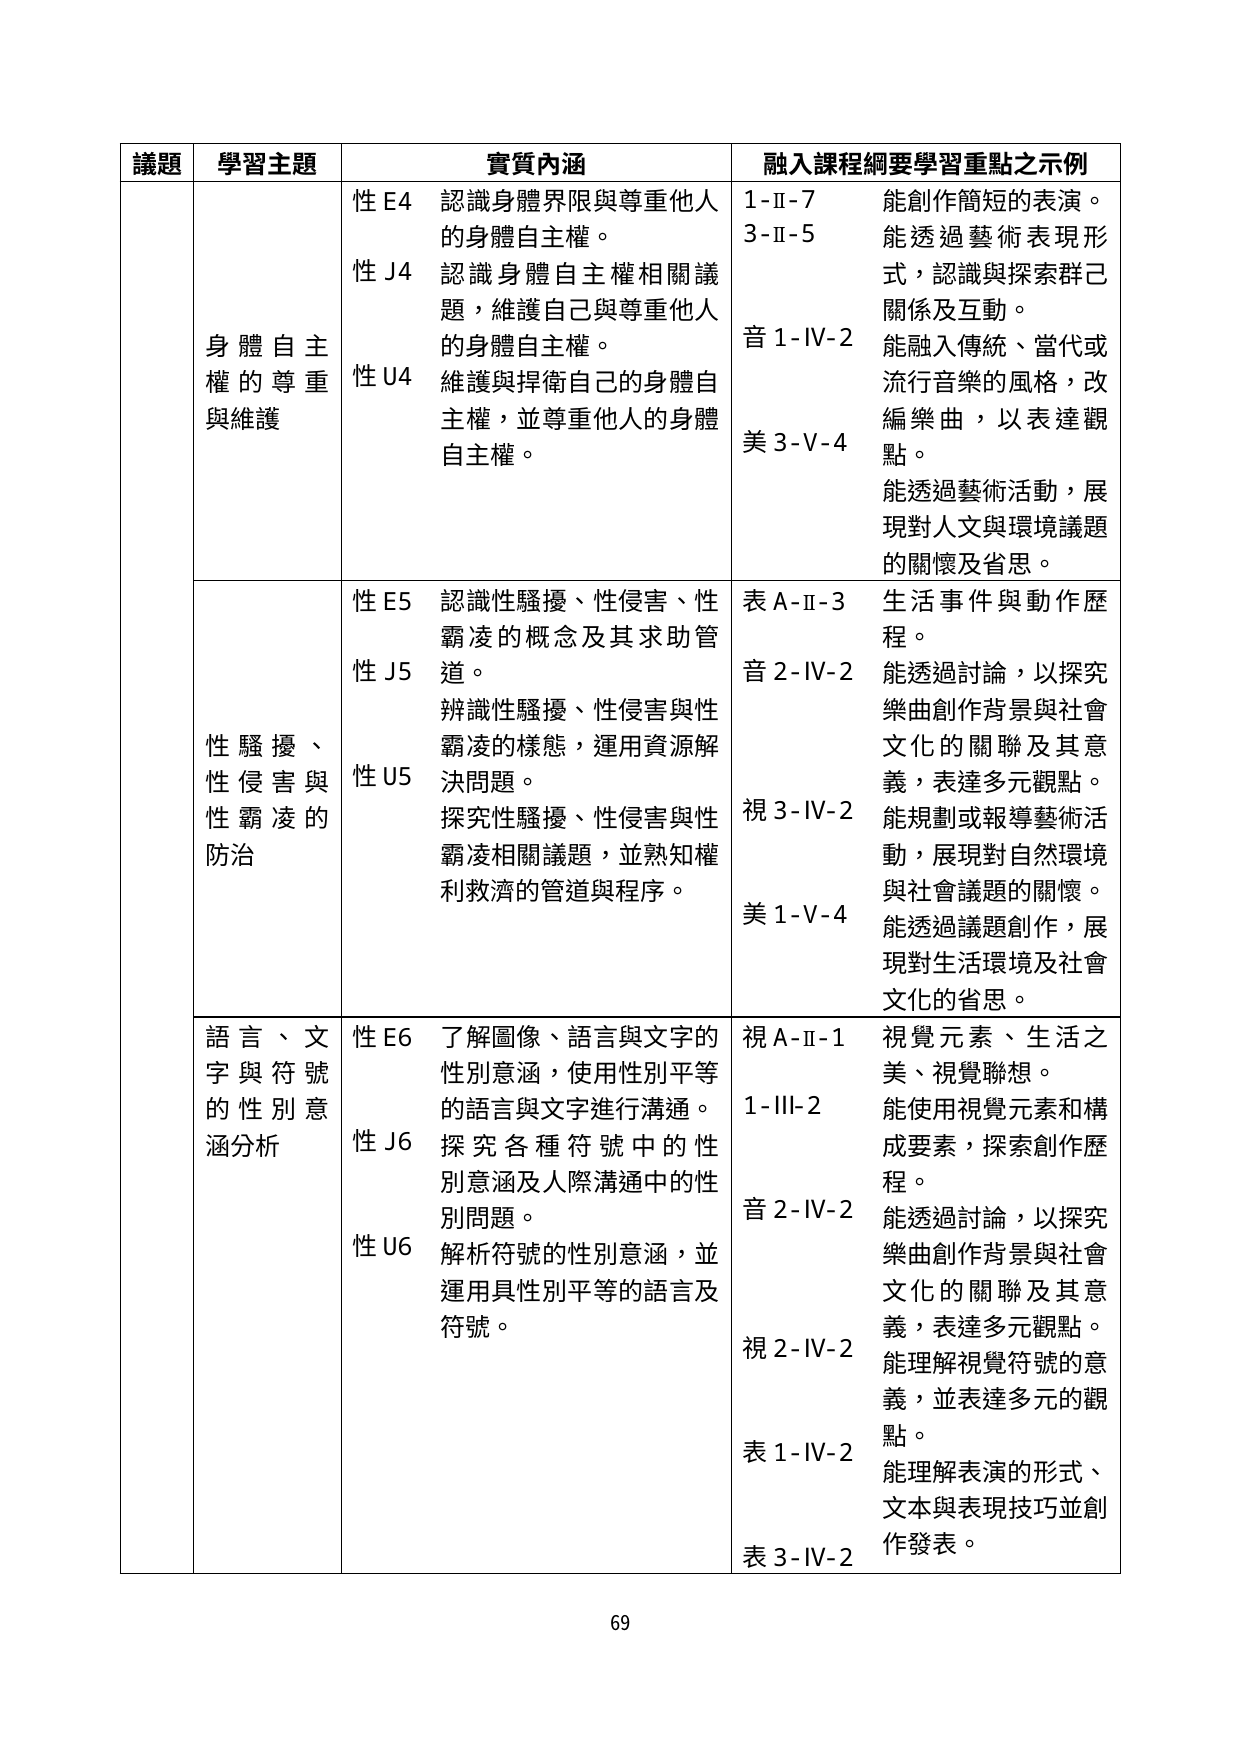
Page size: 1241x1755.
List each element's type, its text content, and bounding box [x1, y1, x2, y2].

table_cell 性E6 性J6 性U6 [342, 1018, 429, 1573]
table_cell 性E5 性J5 性U5 [342, 581, 429, 1016]
table_cell 生活事件與動作歷程。 能透過討論，以探究樂曲創作背景與社會文化的關聯及其意義，表達多元觀點。 能規劃或報導藝術活動，展現對自然環境與社會議題的關懷。 能透過議題創作，展現對生活環境及社會文化的省思。 [871, 581, 1120, 1016]
table_cell 能創作簡短的表演。 能透過藝術表現形式，認識與探索群己關係及互動。 能融入傳統、當代或流行音樂的風格，改編樂曲，以表達觀點。 能透過藝術活動，展現對人文與環境議題的關懷及省思。 [871, 182, 1120, 580]
table_cell 1-Ⅱ-7 3-Ⅱ-5 音1-Ⅳ-2 美3-V-4 [732, 182, 871, 580]
table_cell 性騷擾、性侵害與性霸凌的防治 [194, 581, 341, 1016]
table_cell 視覺元素、生活之美、視覺聯想。 能使用視覺元素和構成要素，探索創作歷程。 能透過討論，以探究樂曲創作背景與社會文化的關聯及其意義，表達多元觀點。 能理解視覺符號的意義，並表達多元的觀點。 能理解表演的形式、文本與表現技巧並創作發表。 [871, 1018, 1120, 1573]
table_header 學習主題 [194, 144, 341, 181]
table_header 融入課程綱要學習重點之示例 [732, 144, 1120, 181]
table_cell 了解圖像、語言與文字的性別意涵，使用性別平等的語言與文字進行溝通。 探究各種符號中的性 別意涵及人際溝通中的性別問題。 解析符號的性別意涵，並運用具性別平等的語言及符號。 [429, 1018, 731, 1573]
table_cell 身體自主權的尊重與維護 [194, 182, 341, 580]
table_cell 認識身體界限與尊重他人的身體自主權。 認識身體自主權相關議題，維護自己與尊重他人的身體自主權。 維護與捍衛自己的身體自主權，並尊重他人的身體自主權。 [429, 182, 731, 580]
table_header 議題 [121, 144, 193, 181]
table_cell 語言、文字與符號的性別意涵分析 [194, 1018, 341, 1573]
table_header 實質內涵 [342, 144, 731, 181]
table_cell 認識性騷擾、性侵害、性霸凌的概念及其求助管道。 辨識性騷擾、性侵害與性霸凌的樣態，運用資源解決問題。 探究性騷擾、性侵害與性霸凌相關議題，並熟知權利救濟的管道與程序。 [429, 581, 731, 1016]
table_cell 表A-Ⅱ-3 音2-Ⅳ-2 視3-Ⅳ-2 美1-V-4 [732, 581, 871, 1016]
table_cell [121, 182, 193, 1573]
table_cell 視A-Ⅱ-1 1-Ⅲ-2 音2-Ⅳ-2 視2-Ⅳ-2 表1-Ⅳ-2 表3-Ⅳ-2 [732, 1018, 871, 1573]
table_cell 性E4 性J4 性U4 [342, 182, 429, 580]
